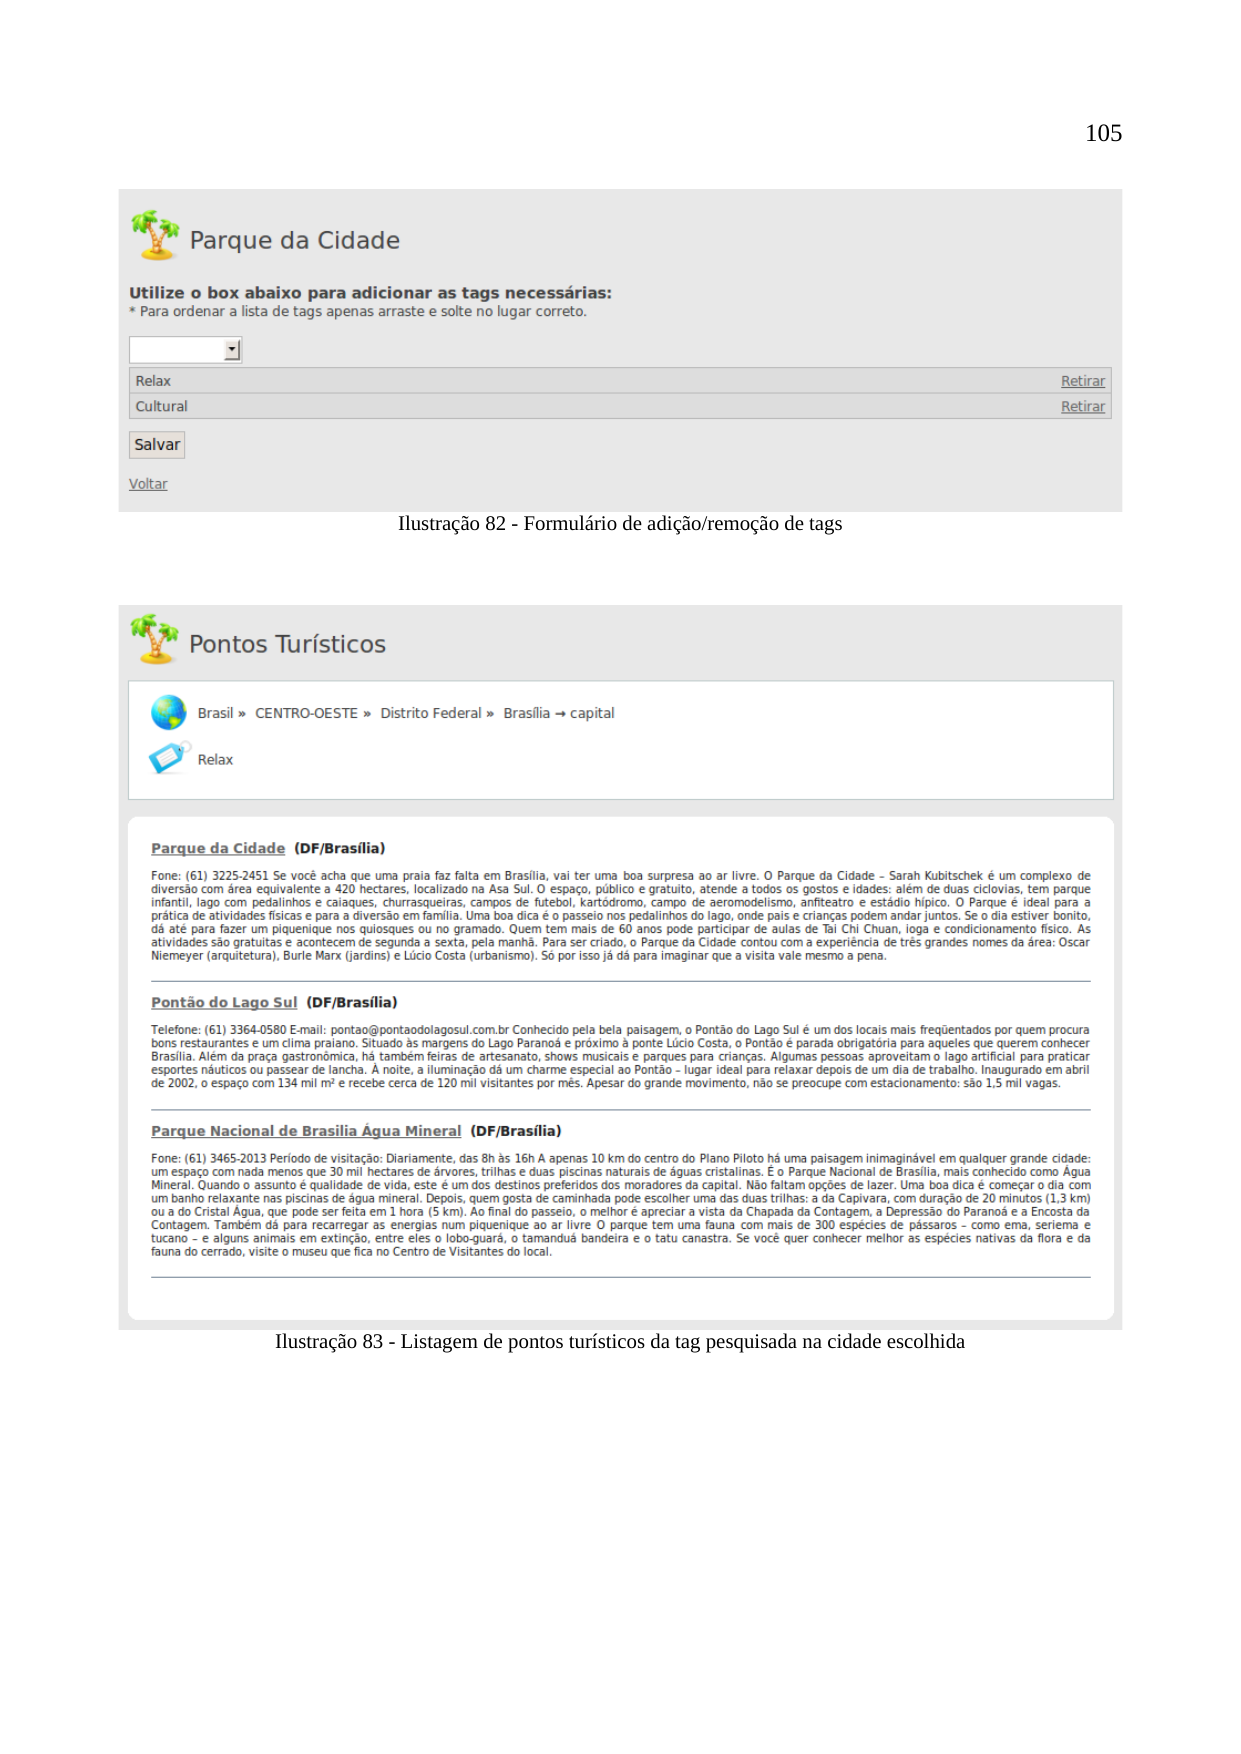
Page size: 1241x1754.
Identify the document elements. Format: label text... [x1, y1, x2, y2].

picture [118, 605, 1123, 1330]
text Ilustração 83 - Listagem de pontos turísticos da tag pesquisada na cidade escolhida [118, 1330, 1122, 1353]
picture [118, 189, 1123, 512]
text Ilustração 82 - Formulário de adição/remoção de tags [118, 512, 1122, 535]
